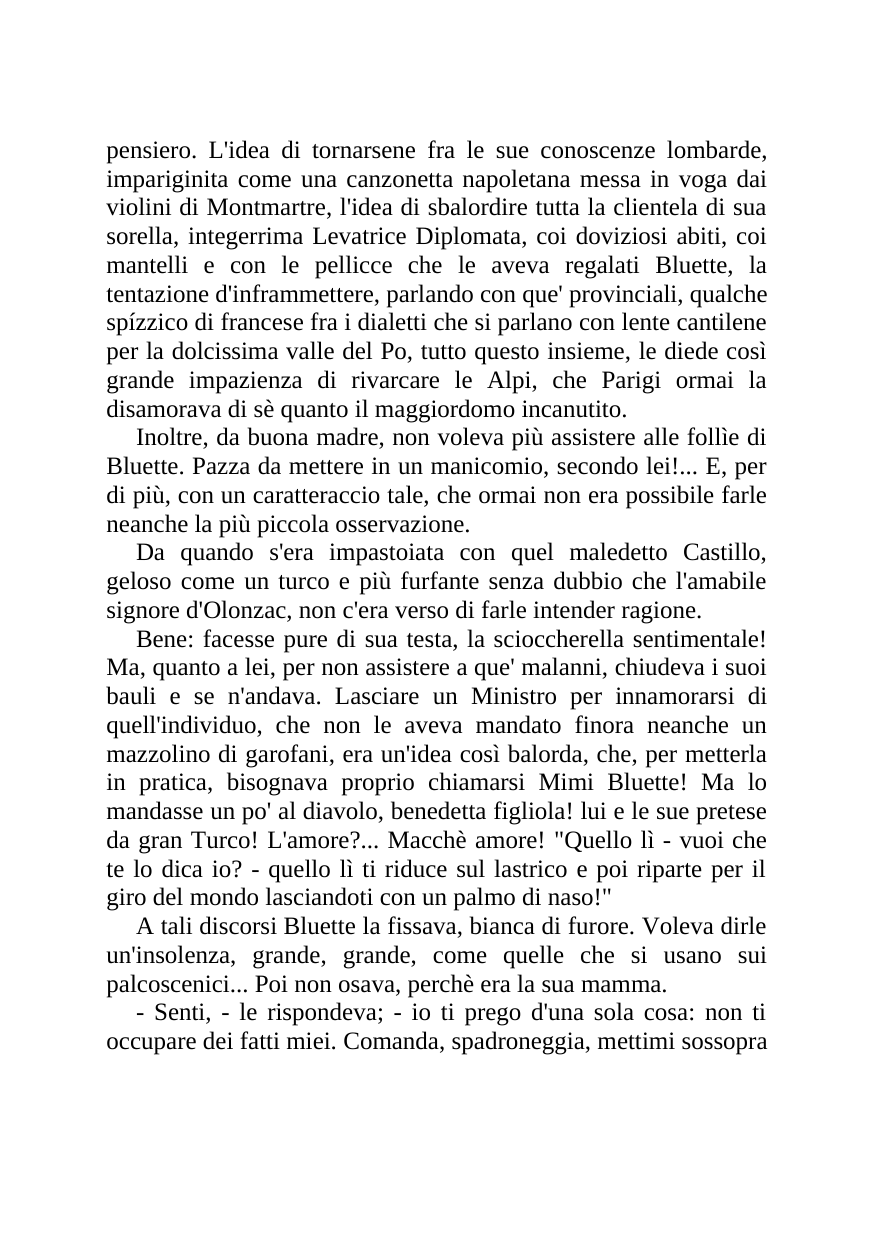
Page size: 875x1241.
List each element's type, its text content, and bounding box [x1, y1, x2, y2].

text Da quando s'era impastoiata con quel maledetto Castillo, geloso come un turco e più furfante senza dubbio che l'amabile signore d'Olonzac, non c'era verso di farle intender ragione. [106, 537, 768, 624]
text Inoltre, da buona madre, non voleva più assistere alle follìe di Bluette. Pazza da mettere in un manicomio, secondo lei!... E, per di più, con un caratteraccio tale, che ormai non era possibile farle neanche la più piccola osservazione. [106, 422, 768, 537]
text Bene: facesse pure di sua testa, la scioccherella sentimentale! Ma, quanto a lei, per non assistere a que' malanni, chiudeva i suoi bauli e se n'andava. Lasciare un Ministro per innamorarsi di quell'individuo, che non le aveva mandato finora neanche un mazzolino di garofani, era un'idea così balorda, che, per metterla in pratica, bisognava proprio chiamarsi Mimi Bluette! Ma lo mandasse un po' al diavolo, benedetta figliola! lui e le sue pretese da gran Turco! L'amore?... Macchè amore! "Quello lì - vuoi che te lo dica io? - quello lì ti riduce sul lastrico e poi riparte per il giro del mondo lasciandoti con un palmo di naso!" [106, 624, 768, 911]
text - Senti, - le rispondeva; - io ti prego d'una sola cosa: non ti occupare dei fatti miei. Comanda, spadroneggia, mettimi sossopra [106, 997, 768, 1055]
text pensiero. L'idea di tornarsene fra le sue conoscenze lombarde, impariginita come una canzonetta napoletana messa in voga dai violini di Montmartre, l'idea di sbalordire tutta la clientela di sua sorella, integerrima Levatrice Diplomata, coi doviziosi abiti, coi mantelli e con le pellicce che le aveva regalati Bluette, la tentazione d'inframmettere, parlando con que' provinciali, qualche spízzico di francese fra i dialetti che si parlano con lente cantilene per la dolcissima valle del Po, tutto questo insieme, le diede così grande impazienza di rivarcare le Alpi, che Parigi ormai la disamorava di sè quanto il maggiordomo incanutito. [106, 135, 768, 422]
text A tali discorsi Bluette la fissava, bianca di furore. Voleva dirle un'insolenza, grande, grande, come quelle che si usano sui palcoscenici... Poi non osava, perchè era la sua mamma. [106, 911, 768, 997]
